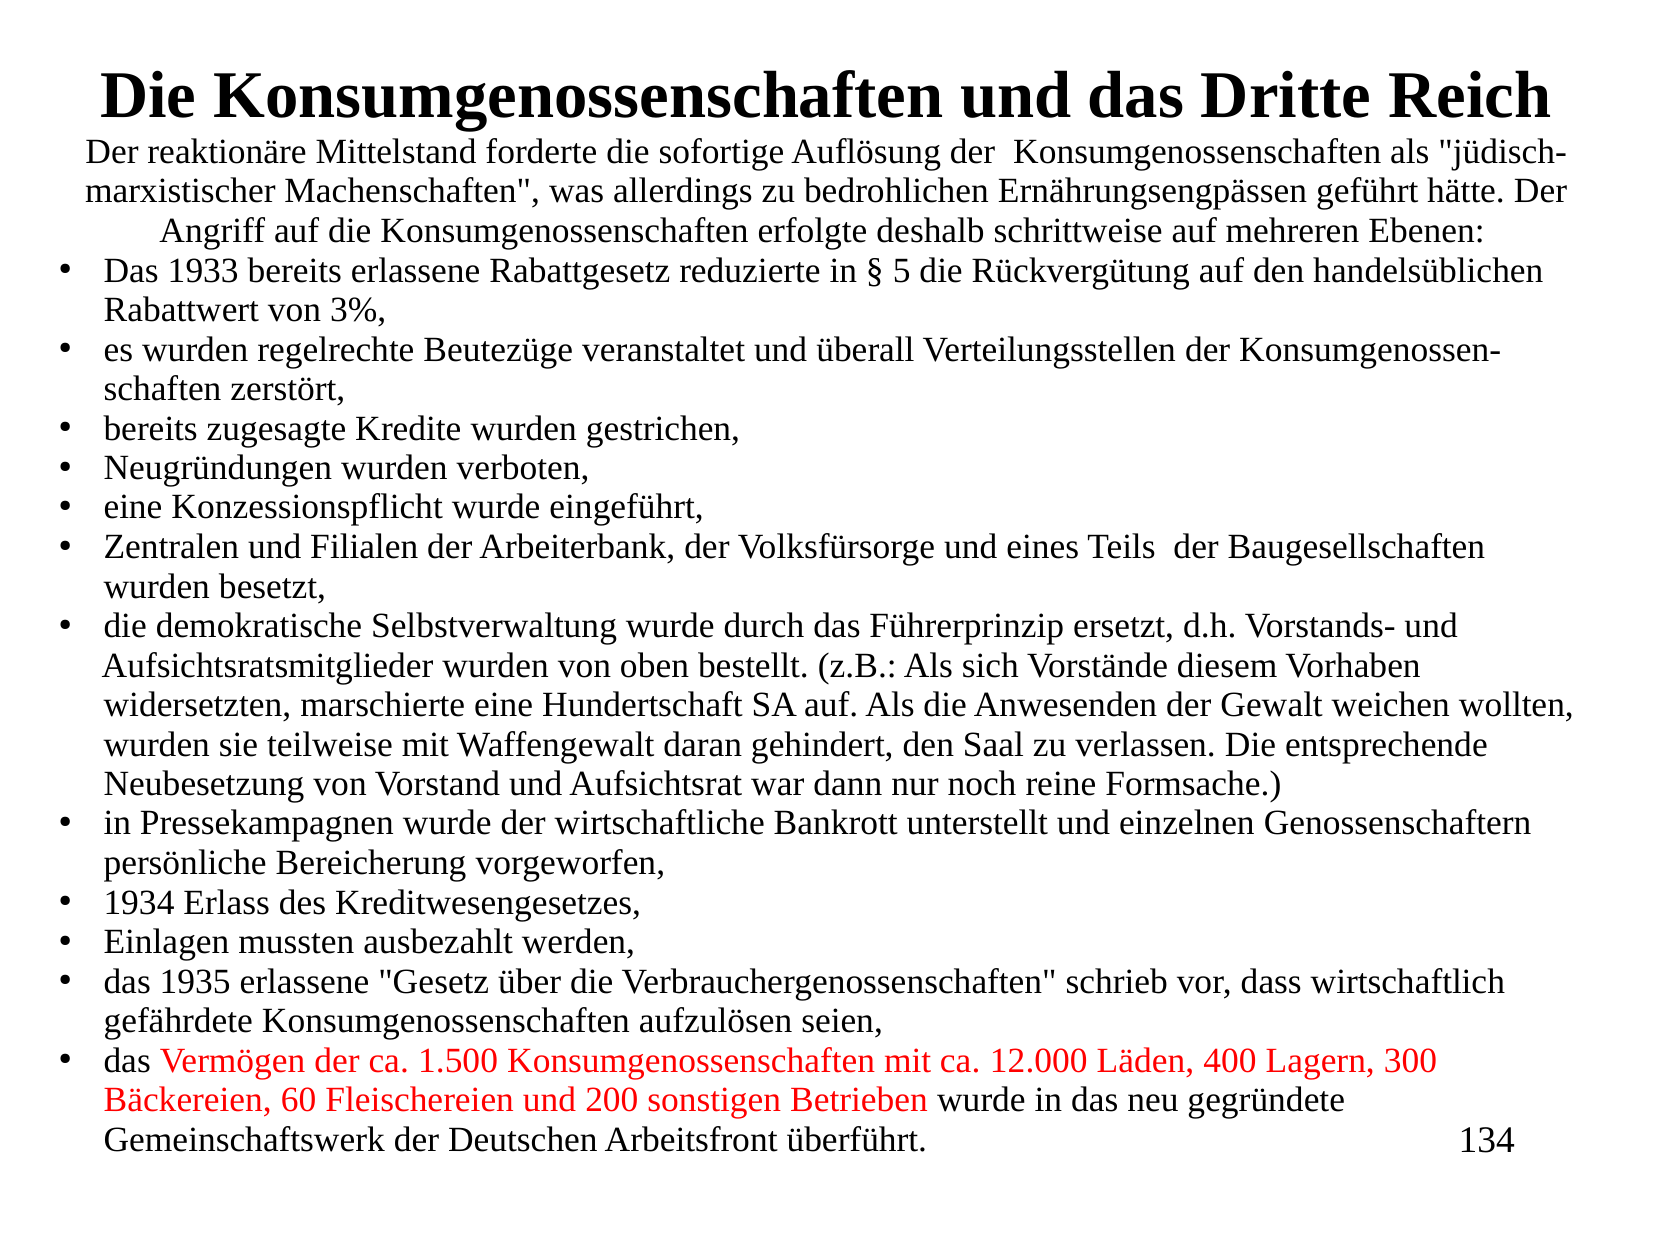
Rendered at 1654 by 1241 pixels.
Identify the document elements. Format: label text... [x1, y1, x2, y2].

text_box [1330, 1111, 1643, 1182]
text_box Die Konsumgenossenschaften und das Dritte Reich Der reaktionäre Mittelstand forderte die sofortige Auflösung der Konsumgenossenschaften als "jüdisch-marxistischer Machenschaften", was allerdings zu bedrohlichen Ernährungsengpässen geführt hätte. Der Angriff auf die Konsumgenossenschaften erfolgte deshalb schrittweise auf mehreren Ebenen: Das 1933 bereits erlassene Rabattgesetz reduzierte in § 5 die Rückvergütung auf den handelsüblichen Rabattwert von 3%, es wurden regelrechte Beutezüge veranstaltet und überall Verteilungsstellen der Konsumgenossen- schaften zerstört, bereits zugesagte Kredite wurden gestrichen, Neugründungen wurden verboten, eine Konzessionspflicht wurde eingeführt, Zentralen und Filialen der Arbeiterbank, der Volksfürsorge und eines Teils der Baugesellschaften wurden besetzt, die demokratische Selbstverwaltung wurde durch das Führerprinzip ersetzt, d.h. Vorstands- und Aufsichtsratsmitglieder wurden von oben bestellt. (z.B.: Als sich Vorstände diesem Vorhaben widersetzten, marschierte eine Hundertschaft SA auf. Als die Anwesenden der Gewalt weichen wollten, wurden sie teilweise mit Waffengewalt daran gehindert, den Saal zu verlassen. Die entsprechende Neubesetzung von Vorstand und Aufsichtsrat war dann nur noch reine Formsache.) in Pressekampagnen wurde der wirtschaftliche Bankrott unterstellt und einzelnen Genossenschaftern persönliche Bereicherung vorgeworfen, 1934 Erlass des Kreditwesengesetzes, Einlagen mussten ausbezahlt werden, das 1935 erlassene "Gesetz über die Verbrauchergenossenschaften" schrieb vor, dass wirtschaftlich gefährdete Konsumgenossenschaften aufzulösen seien, das Vermögen der ca. 1.500 Konsumgenossenschaften mit ca. 12.000 Läden, 400 Lagern, 300 Bäckereien, 60 Fleischereien und 200 sonstigen Betrieben wurde in das neu gegründete Gemeinschaftswerk der Deutschen Arbeitsfront überführt. [44, 50, 1610, 1167]
